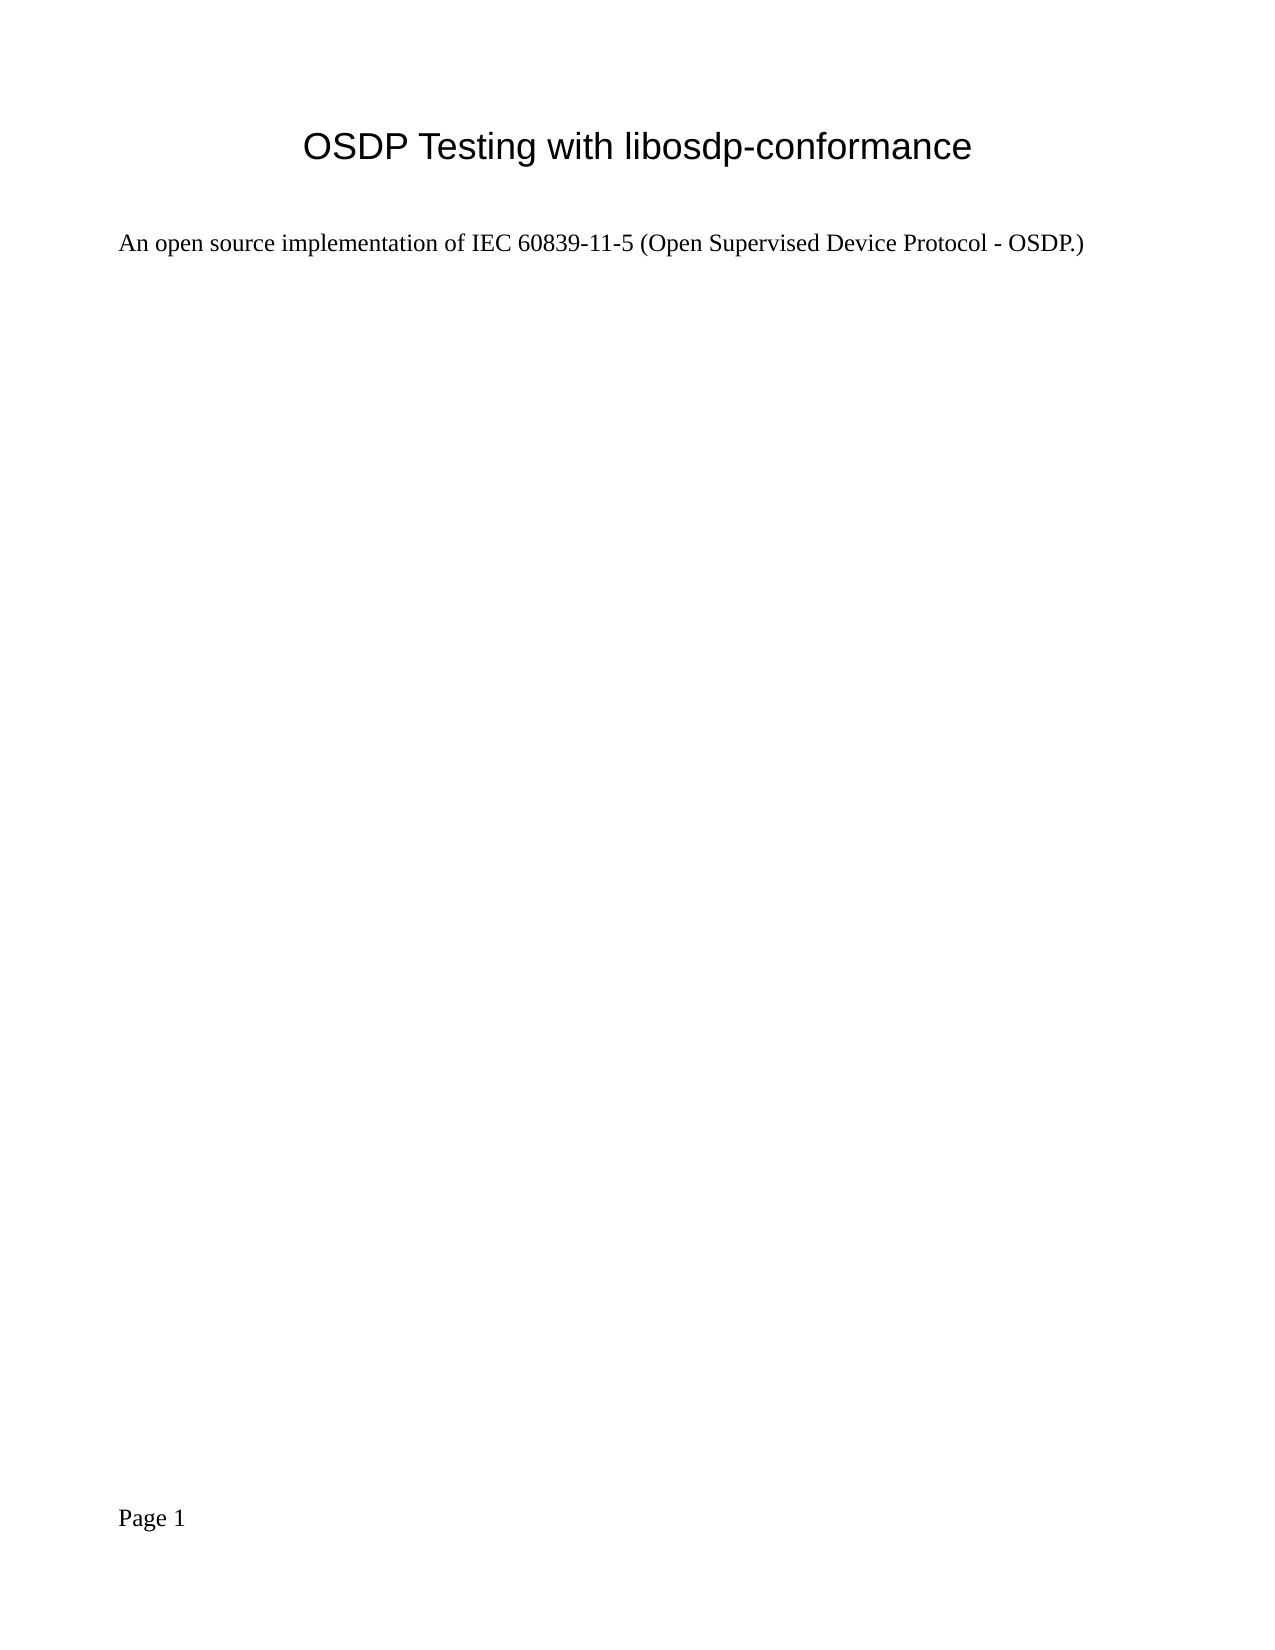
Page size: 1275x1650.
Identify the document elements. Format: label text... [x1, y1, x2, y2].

text An open source implementation of IEC 60839-11-5 (Open Supervised Device Protocol - OSDP.) [118, 228, 1157, 256]
subtitle OSDP Testing with libosdp-conformance [118, 124, 1157, 167]
